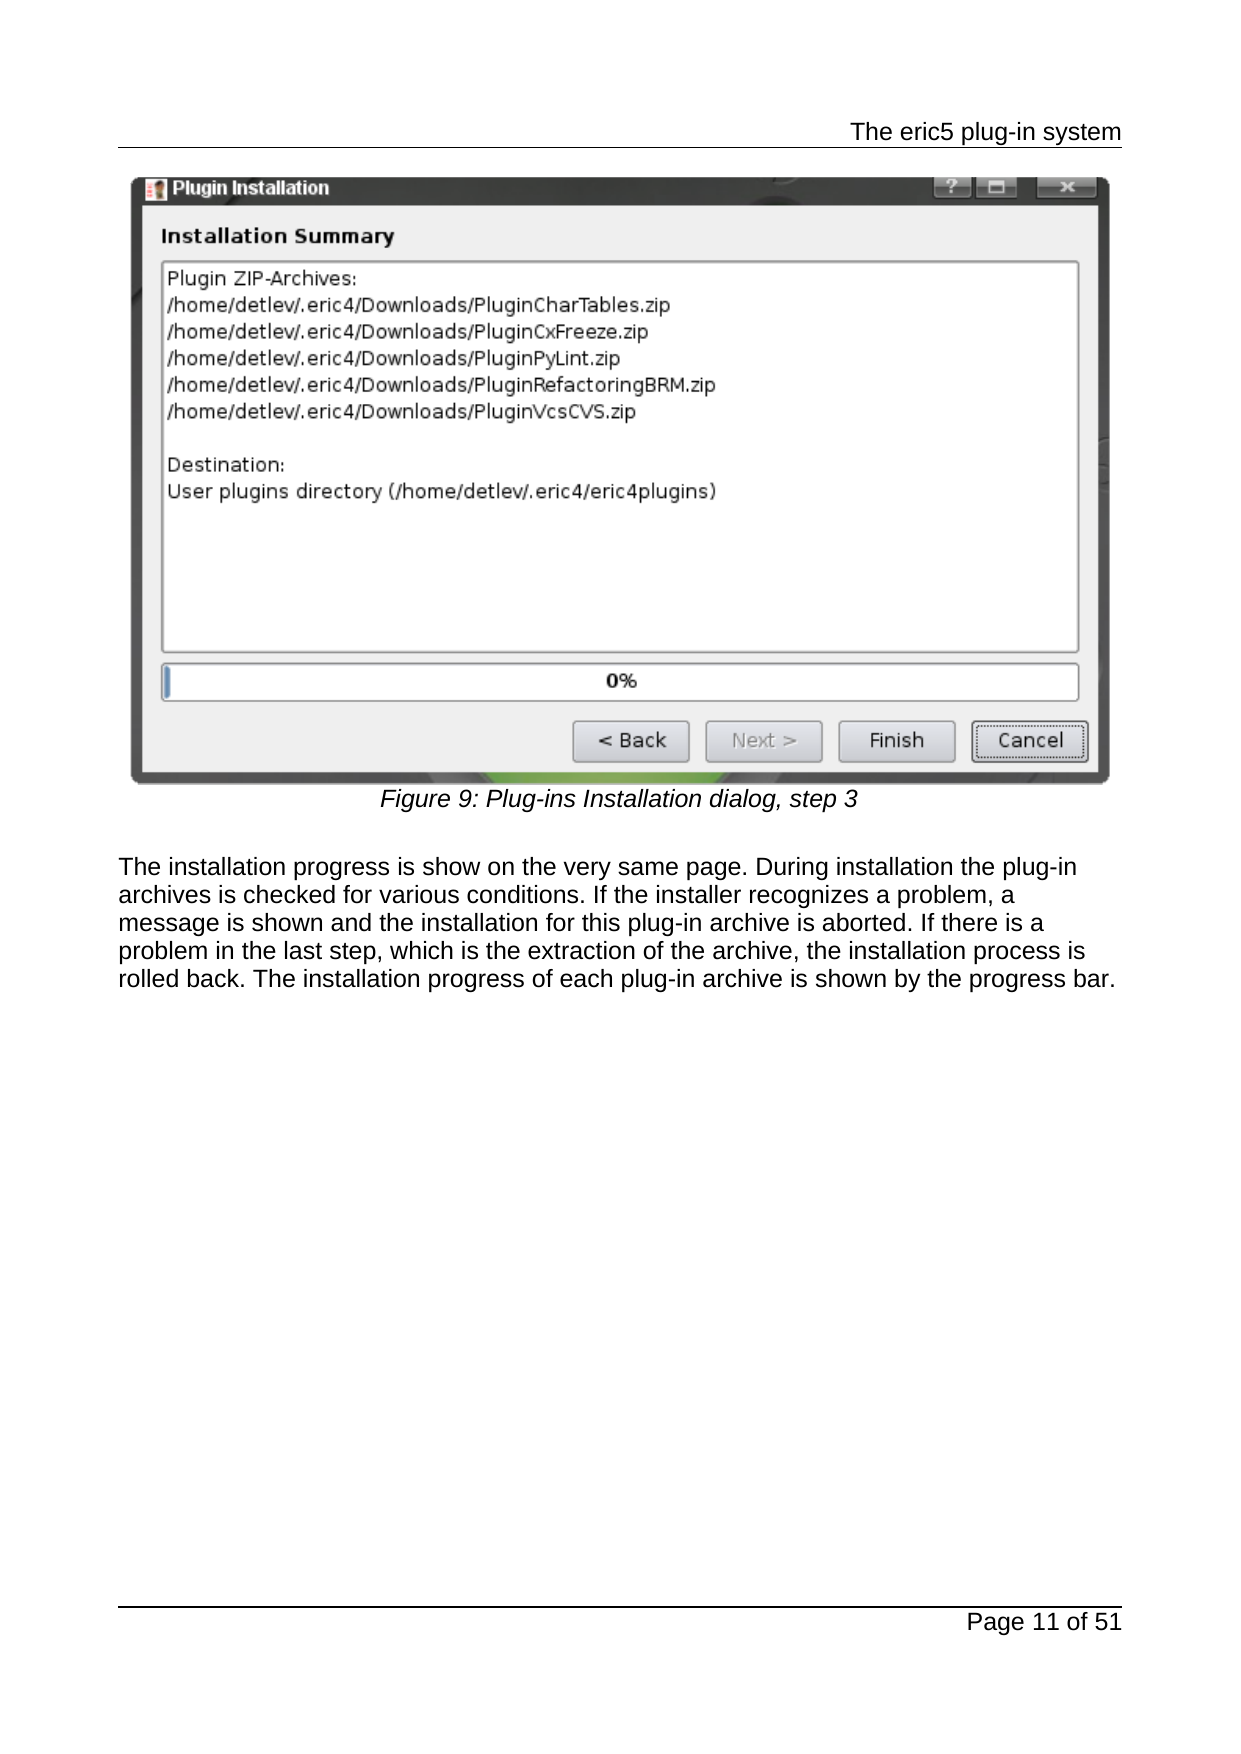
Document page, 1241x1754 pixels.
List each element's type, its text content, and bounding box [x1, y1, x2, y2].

picture [130, 177, 1110, 785]
text The installation progress is show on the very same page. During installation the plug-in archives is checked for various conditions. If the installer recognizes a problem, a message is shown and the installation for this plug-in archive is aborted. If there is a problem in the last step, which is the extraction of the archive, the installation process is rolled back. The installation progress of each plug-in archive is shown by the progress bar. [118, 853, 1122, 993]
text Figure 9: Plug-ins Installation dialog, step 3 [130, 785, 1110, 813]
